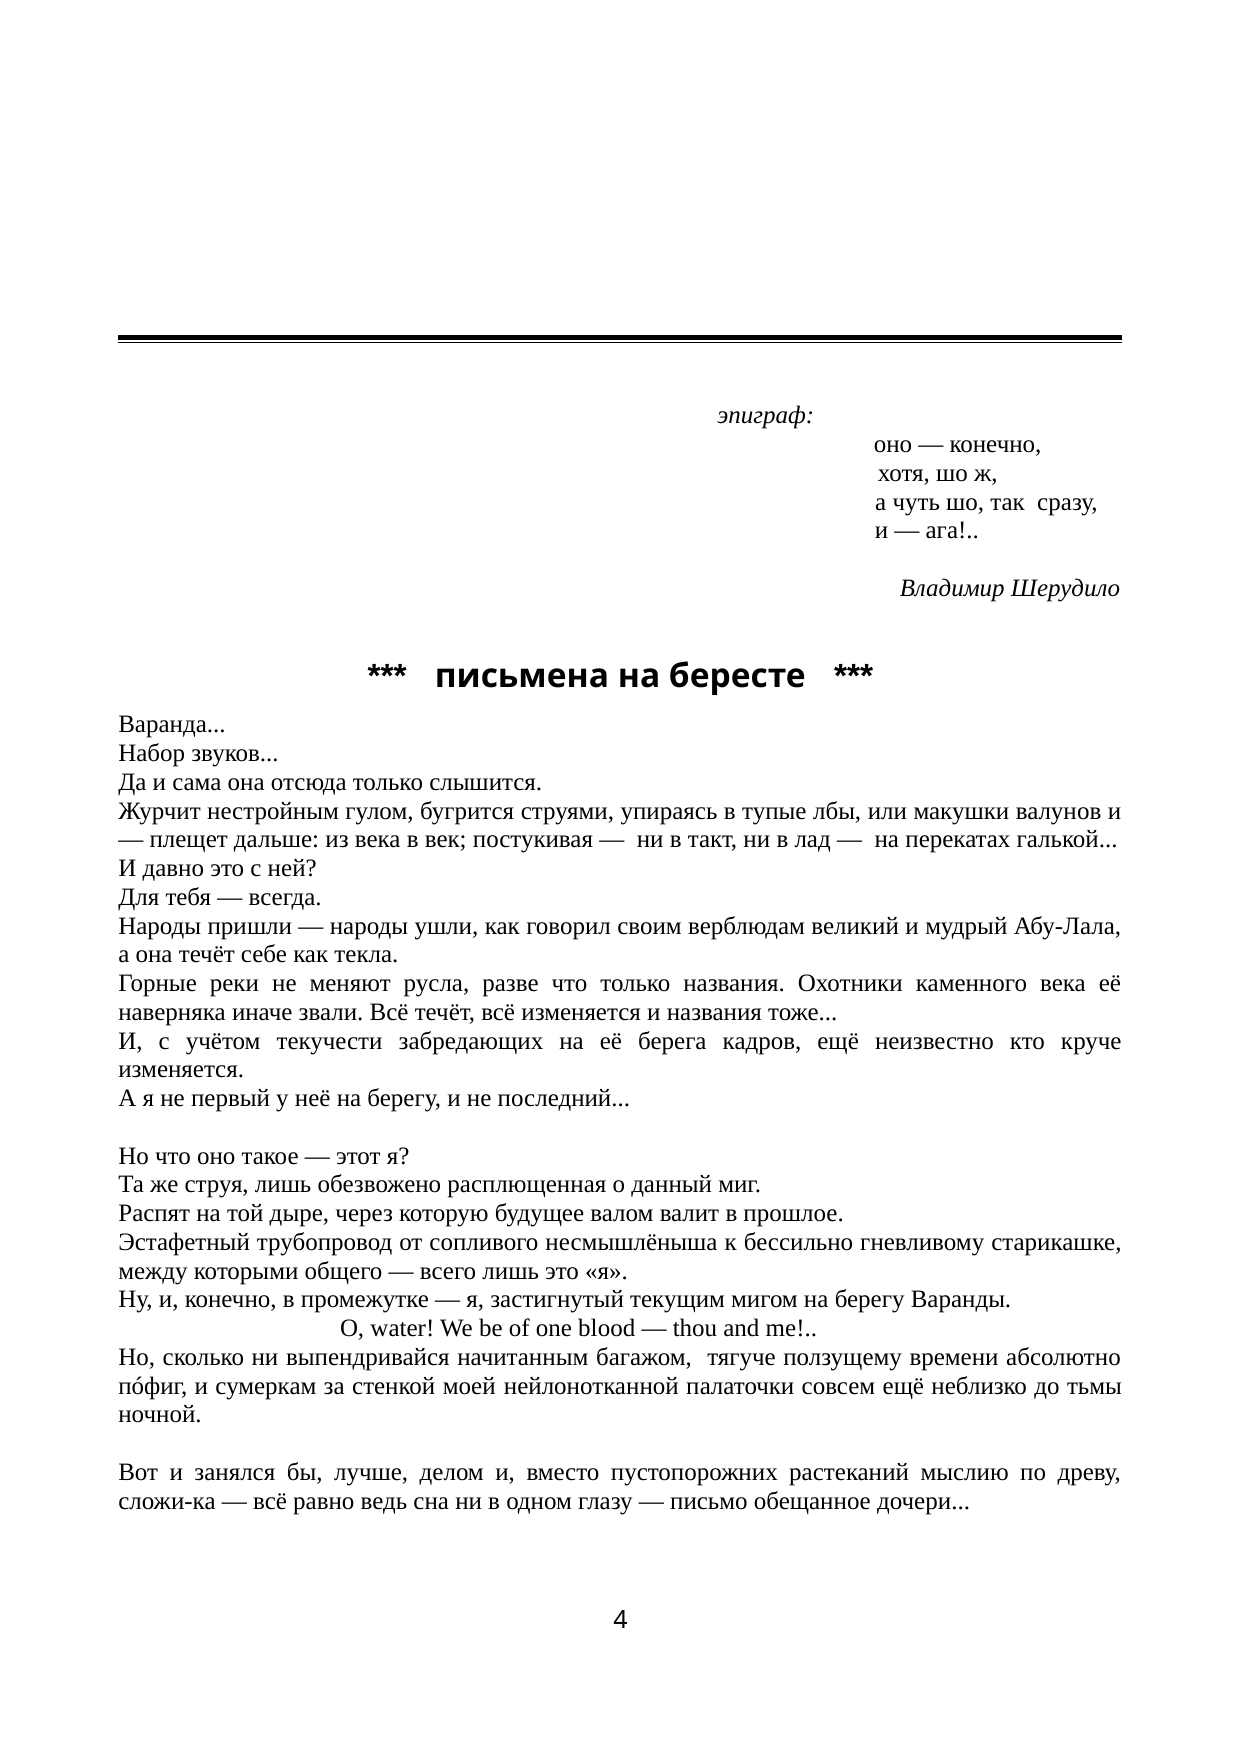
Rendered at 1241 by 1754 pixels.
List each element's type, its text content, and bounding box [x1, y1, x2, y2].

text Но, сколько ни выпендривайся начитанным багажом, тягуче ползущему времени абсолютно пóфиг, и сумеркам за стенкой моей нейлонотканной палаточки совсем ещё неблизко до тьмы ночной. [118, 1342, 1122, 1428]
text Распят на той дыре, через которую будущее валом валит в прошлое. [118, 1198, 1122, 1227]
text Набор звуков... [118, 738, 1122, 767]
text O, water! We be of one blood — thou and me!.. [118, 1313, 1122, 1342]
text Владимир Шерудило [118, 573, 1122, 602]
text А я не первый у неё на берегу, и не последний... [118, 1083, 1122, 1112]
text Народы пришли — народы ушли, как говорил своим верблюдам великий и мудрый Абу-Лала, а она течёт себе как текла. [118, 911, 1122, 968]
text Эстафетный трубопровод от сопливого несмышлёныша к бессильно гневливому старикашке, между которыми общего — всего лишь это «я». [118, 1227, 1122, 1284]
text хотя, шо ж, [118, 458, 1122, 487]
subtitle *** письмена на бересте *** [118, 651, 1122, 697]
text Но что оно такое — этот я? [118, 1141, 1122, 1169]
text Горные реки не меняют русла, разве что только названия. Охотники каменного века её наверняка иначе звали. Всё течёт, всё изменяется и названия тоже... [118, 968, 1122, 1026]
text Для тебя — всегда. [118, 882, 1122, 911]
text И, с учётом текучести забредающих на её берега кадров, ещё неизвестно кто круче изменяется. [118, 1026, 1122, 1083]
text и — ага!.. [118, 516, 1122, 544]
text Да и сама она отсюда только слышится. [118, 767, 1122, 796]
text эпиграф: [118, 401, 1122, 429]
text Вот и занялся бы, лучше, делом и, вместо пустопорожних растеканий мыслию по древу, сложи-ка — всё равно ведь сна ни в одном глазу — письмо обещанное дочери... [118, 1457, 1122, 1514]
text И давно это с ней? [118, 853, 1122, 882]
text а чуть шо, так сразу, [118, 487, 1122, 516]
text Варанда... [118, 709, 1122, 738]
text оно — конечно, [118, 429, 1122, 458]
text Ну, и, конечно, в промежутке — я, застигнутый текущим мигом на берегу Варанды. [118, 1284, 1122, 1313]
text Та же струя, лишь обезвожено расплющенная о данный миг. [118, 1169, 1122, 1198]
text Журчит нестройным гулом, бугрится струями, упираясь в тупые лбы, или макушки валунов и — плещет дальше: из века в век; постукивая — ни в такт, ни в лад — на перекатах галькой... [118, 796, 1122, 853]
